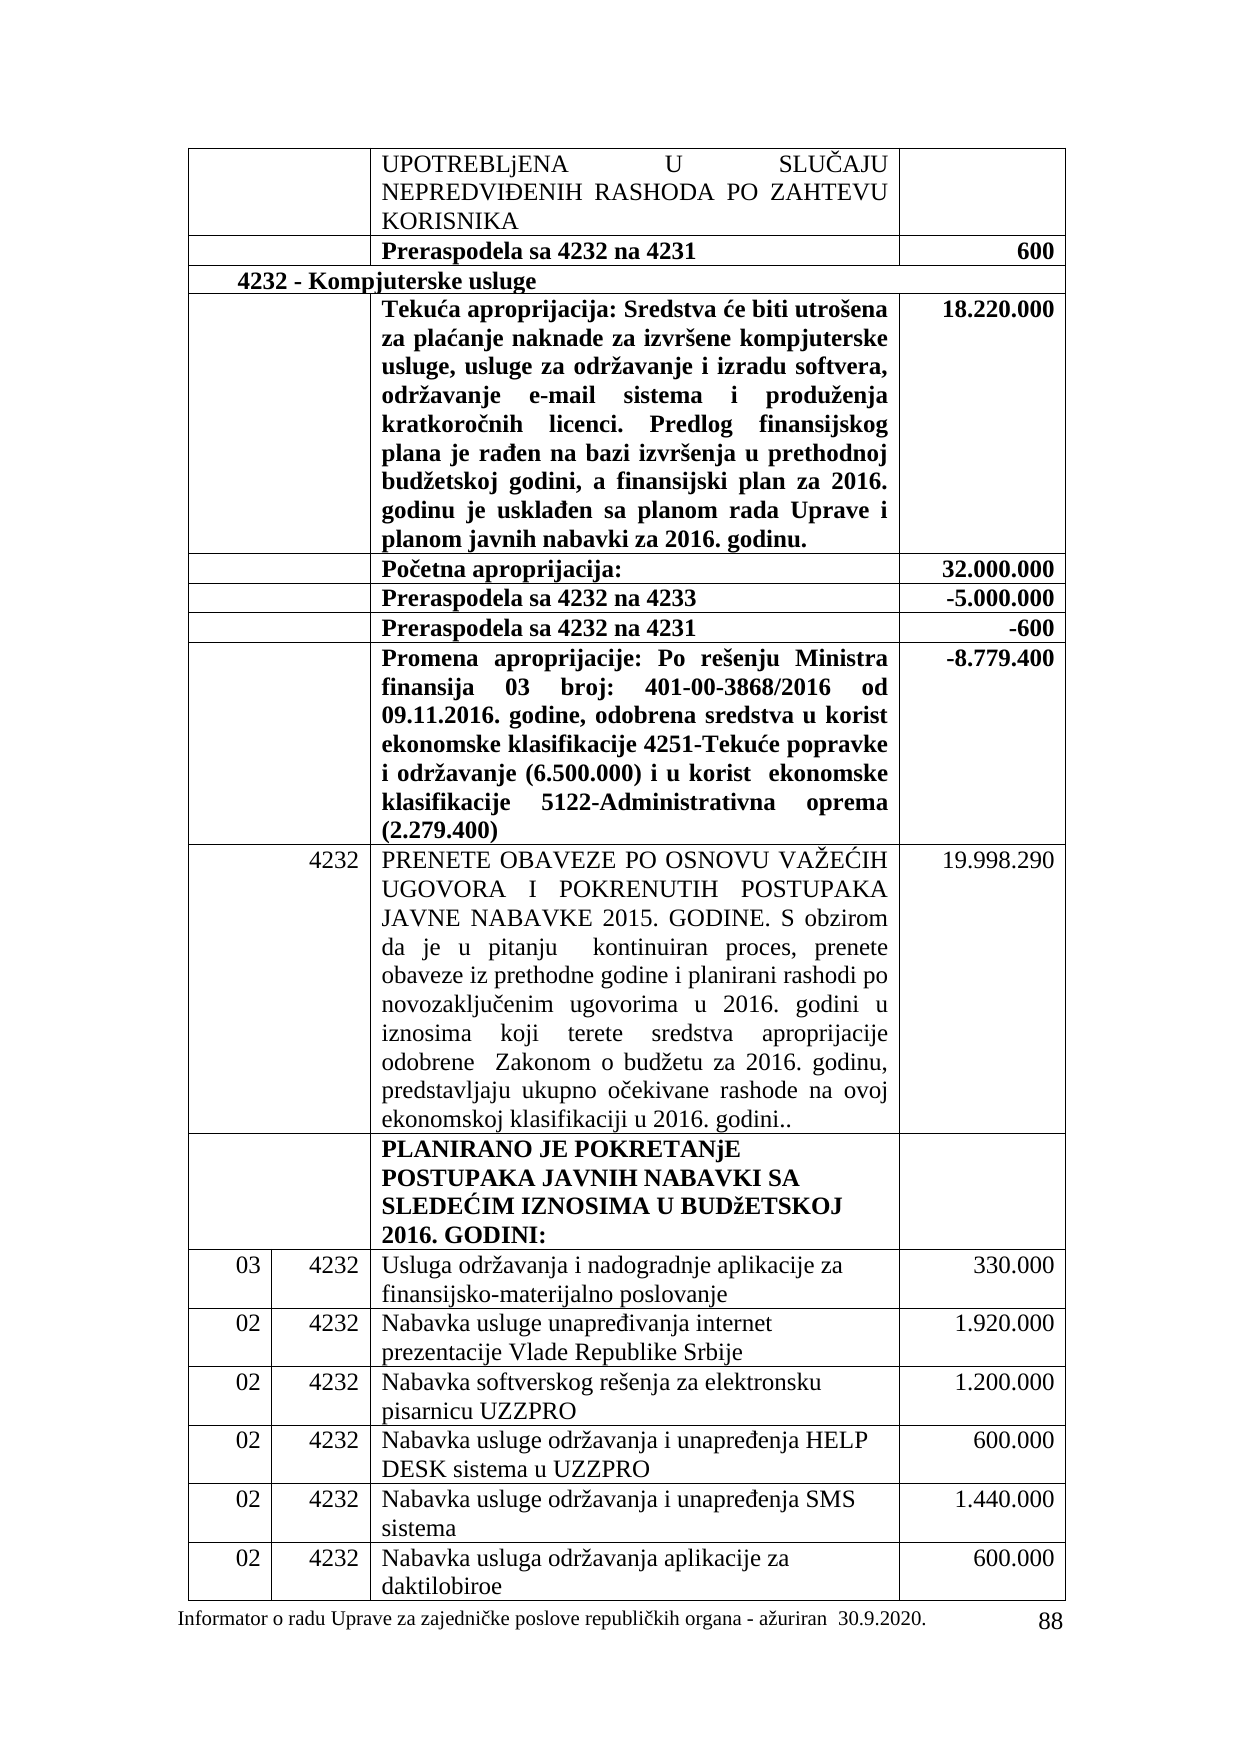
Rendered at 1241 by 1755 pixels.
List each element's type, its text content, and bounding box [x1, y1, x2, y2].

table_cell [189, 643, 370, 844]
table_cell -8.779.400 [900, 643, 1065, 844]
table_cell 02 [189, 1543, 271, 1600]
table_cell 02 [189, 1367, 271, 1424]
table_cell 4232 [272, 1309, 370, 1366]
table_cell [189, 236, 370, 265]
table_cell 1.920.000 [900, 1309, 1065, 1366]
table_cell PLANIRANO JE POKRETANјE POSTUPAKA JAVNIH NABAVKI SA SLEDEĆIM IZNOSIMA U BUDžETSKOJ 2016. GODINI: [371, 1134, 899, 1249]
table_cell 4232 [272, 1250, 370, 1307]
table_cell 4232 - Kompjuterske usluge [189, 266, 1065, 293]
table_cell [189, 554, 370, 582]
table_cell 600.000 [900, 1543, 1065, 1600]
table_cell Nabavka usluge održavanja i unapređenja SMS sistema [371, 1484, 899, 1542]
table_cell UPOTREBLjENA U SLUČAJU NEPREDVIĐENIH RASHODA PO ZAHTEVU KORISNIKA [371, 149, 899, 235]
table_cell 32.000.000 [900, 554, 1065, 582]
table_cell Preraspodela sa 4232 na 4233 [371, 584, 899, 612]
table_cell 1.440.000 [900, 1484, 1065, 1542]
table_cell -600 [900, 613, 1065, 642]
table_cell Nabavka softverskog rešenja za elektronsku pisarnicu UZZPRO [371, 1367, 899, 1424]
table_cell 4232 [272, 1426, 370, 1483]
table_cell 02 [189, 1484, 271, 1542]
table_cell [189, 149, 370, 235]
table_cell Početna aproprijacija: [371, 554, 899, 582]
table_cell 19.998.290 [900, 845, 1065, 1133]
table_cell 330.000 [900, 1250, 1065, 1307]
table_cell 4232 [272, 1367, 370, 1424]
table_cell Nabavka usluge održavanja i unapređenja HELP DESK sistema u UZZPRO [371, 1426, 899, 1483]
table_cell -5.000.000 [900, 584, 1065, 612]
table_cell 1.200.000 [900, 1367, 1065, 1424]
table_cell [189, 294, 370, 553]
table_cell Promena aproprijacije: Po rešenju Ministra finansija 03 broj: 401-00-3868/2016 od 09.11.2016. godine, odobrena sredstva u korist ekonomske klasifikacije 4251-Tekuće popravke i održavanje (6.500.000) i u korist ekonomske klasifikacije 5122-Administrativna oprema (2.279.400) [371, 643, 899, 844]
table_cell [900, 1134, 1065, 1249]
table_cell Usluga održavanja i nadogradnje aplikacije za finansijsko-materijalno poslovanje [371, 1250, 899, 1307]
table_cell PRENETE OBAVEZE PO OSNOVU VAŽEĆIH UGOVORA I POKRENUTIH POSTUPAKA JAVNE NABAVKE 2015. GODINE. S obzirom da je u pitanju kontinuiran proces, prenete obaveze iz prethodne godine i planirani rashodi po novozaklјučenim ugovorima u 2016. godini u iznosima koji terete sredstva aproprijacije odobrene Zakonom o budžetu za 2016. godinu, predstavlјaju ukupno očekivane rashode na ovoj ekonomskoj klasifikaciji u 2016. godini.. [371, 845, 899, 1133]
table_cell 4232 [189, 845, 370, 1133]
table_cell 03 [189, 1250, 271, 1307]
table_cell Preraspodela sa 4232 na 4231 [371, 236, 899, 265]
table_cell 600 [900, 236, 1065, 265]
table_cell [900, 149, 1065, 235]
table_cell 02 [189, 1309, 271, 1366]
table_cell [189, 1134, 370, 1249]
table_cell Nabavka usluga održavanja aplikacije za daktilobiroe [371, 1543, 899, 1600]
table_cell [189, 613, 370, 642]
table_cell 18.220.000 [900, 294, 1065, 553]
table_cell Tekuća aproprijacija: Sredstva će biti utrošena za plaćanje naknade za izvršene kompjuterske usluge, usluge za održavanje i izradu softvera, održavanje e-mail sistema i produženja kratkoročnih licenci. Predlog finansijskog plana je rađen na bazi izvršenja u prethodnoj budžetskoj godini, a finansijski plan za 2016. godinu je usklađen sa planom rada Uprave i planom javnih nabavki za 2016. godinu. [371, 294, 899, 553]
table_cell 4232 [272, 1543, 370, 1600]
table_cell Nabavka usluge unapređivanja internet prezentacije Vlade Republike Srbije [371, 1309, 899, 1366]
table_cell 600.000 [900, 1426, 1065, 1483]
table_cell 02 [189, 1426, 271, 1483]
table_cell 4232 [272, 1484, 370, 1542]
table_cell [189, 584, 370, 612]
table_cell Preraspodela sa 4232 na 4231 [371, 613, 899, 642]
